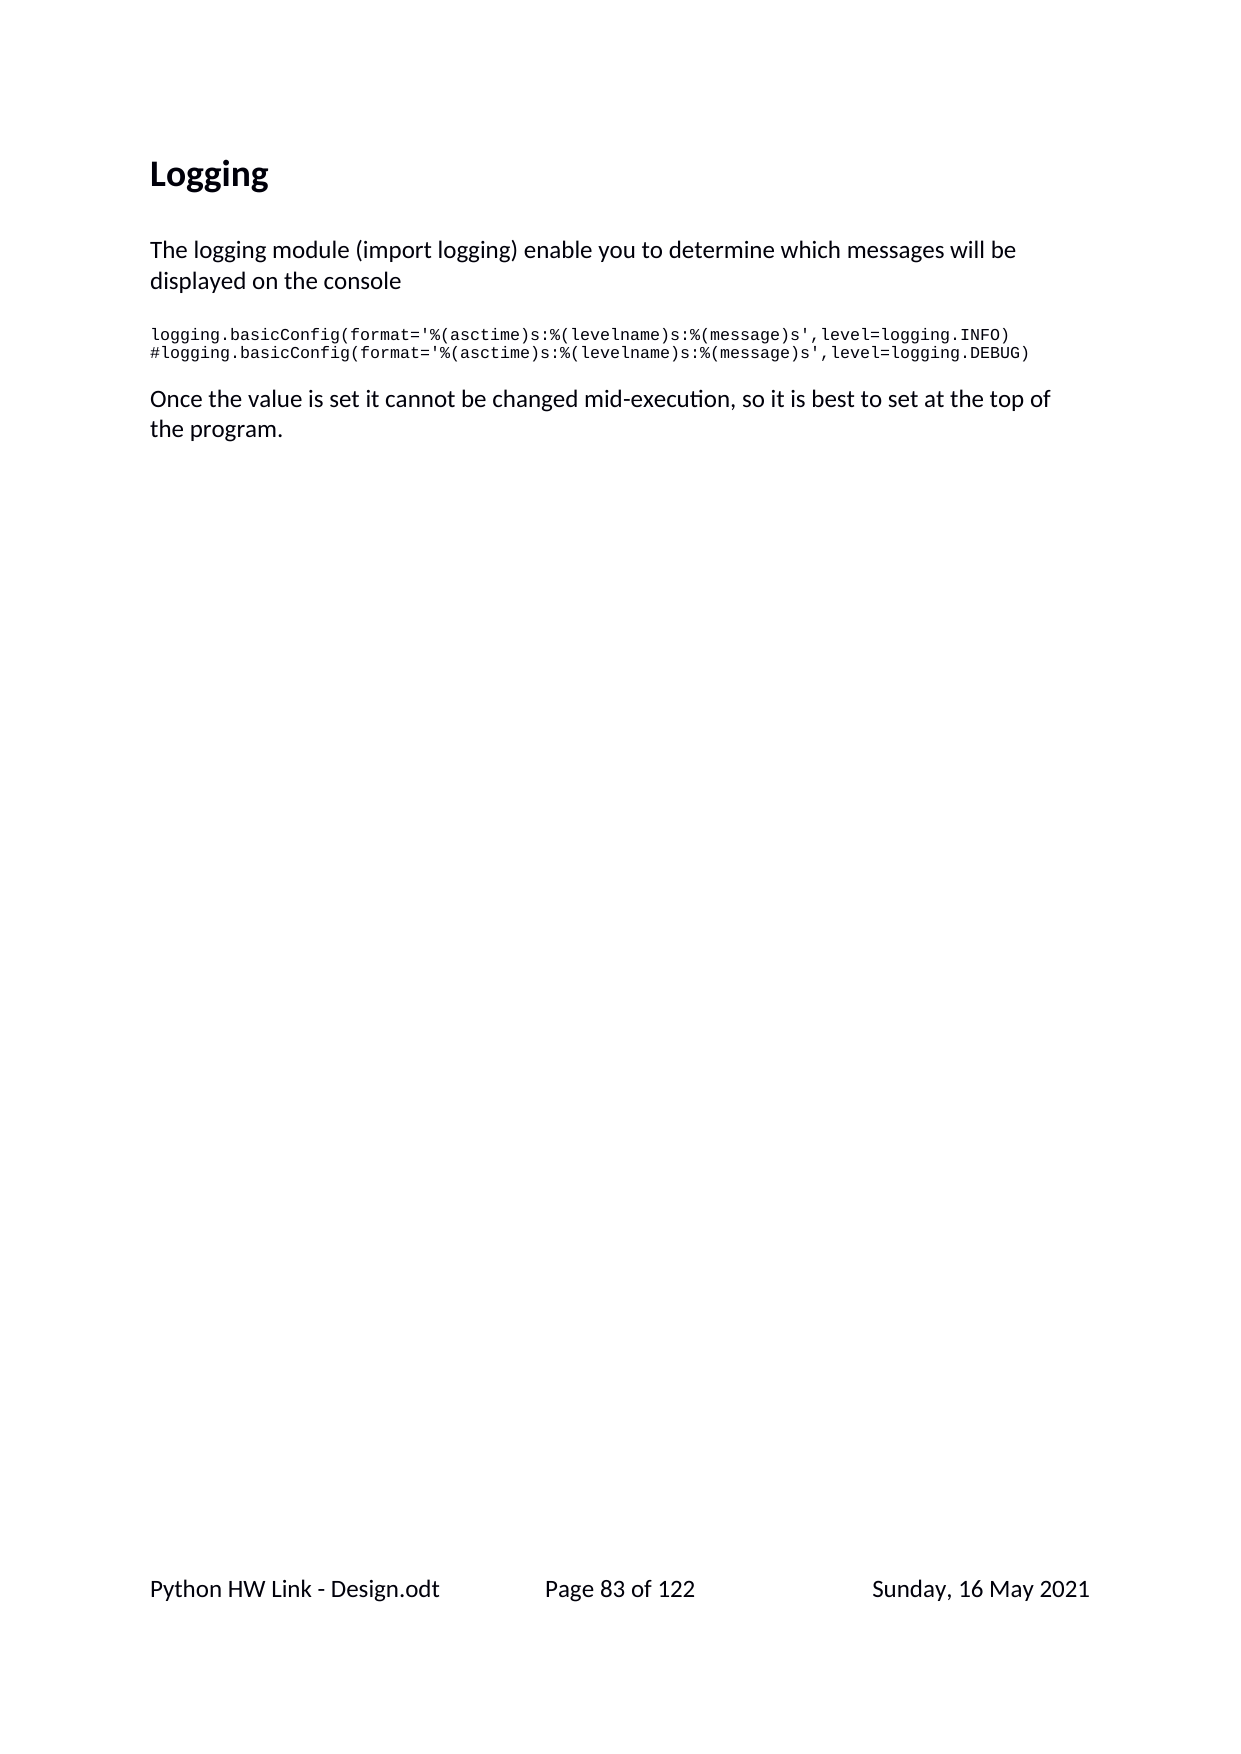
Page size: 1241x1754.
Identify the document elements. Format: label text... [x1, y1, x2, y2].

subtitle Logging [150, 150, 1090, 196]
text Once the value is set it cannot be changed mid-execution, so it is best to set at the top of the program. [150, 383, 1090, 444]
text logging.basicConfig(format='%(asctime)s:%(levelname)s:%(message)s',level=logging.INFO) [150, 326, 1090, 345]
text #logging.basicConfig(format='%(asctime)s:%(levelname)s:%(message)s',level=logging.DEBUG) [150, 345, 1090, 364]
text The logging module (import logging) enable you to determine which messages will be displayed on the console [150, 235, 1090, 296]
